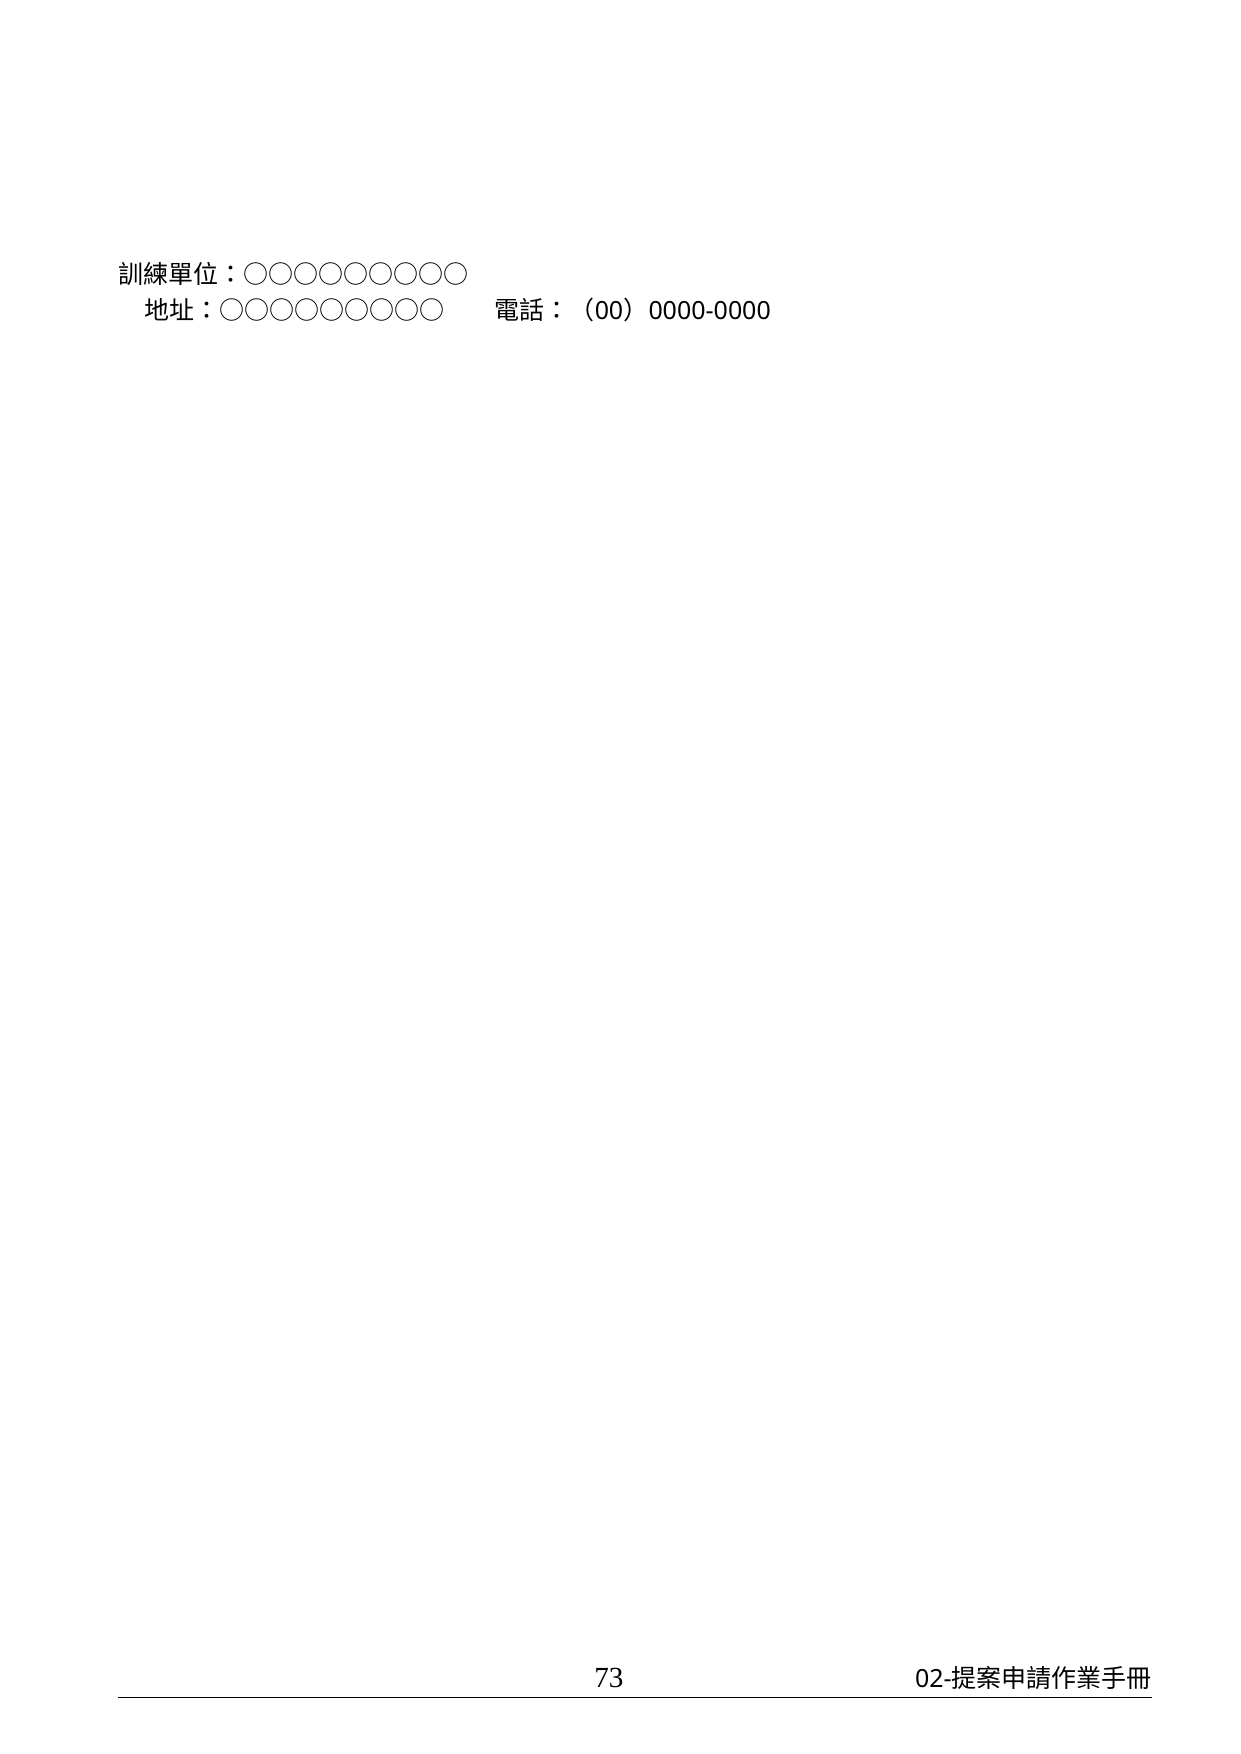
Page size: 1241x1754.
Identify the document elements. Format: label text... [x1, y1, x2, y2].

text 地址：○○○○○○○○○ 電話：（00）0000-0000 [118, 291, 1152, 327]
text 訓練單位：○○○○○○○○○ [118, 254, 1152, 291]
